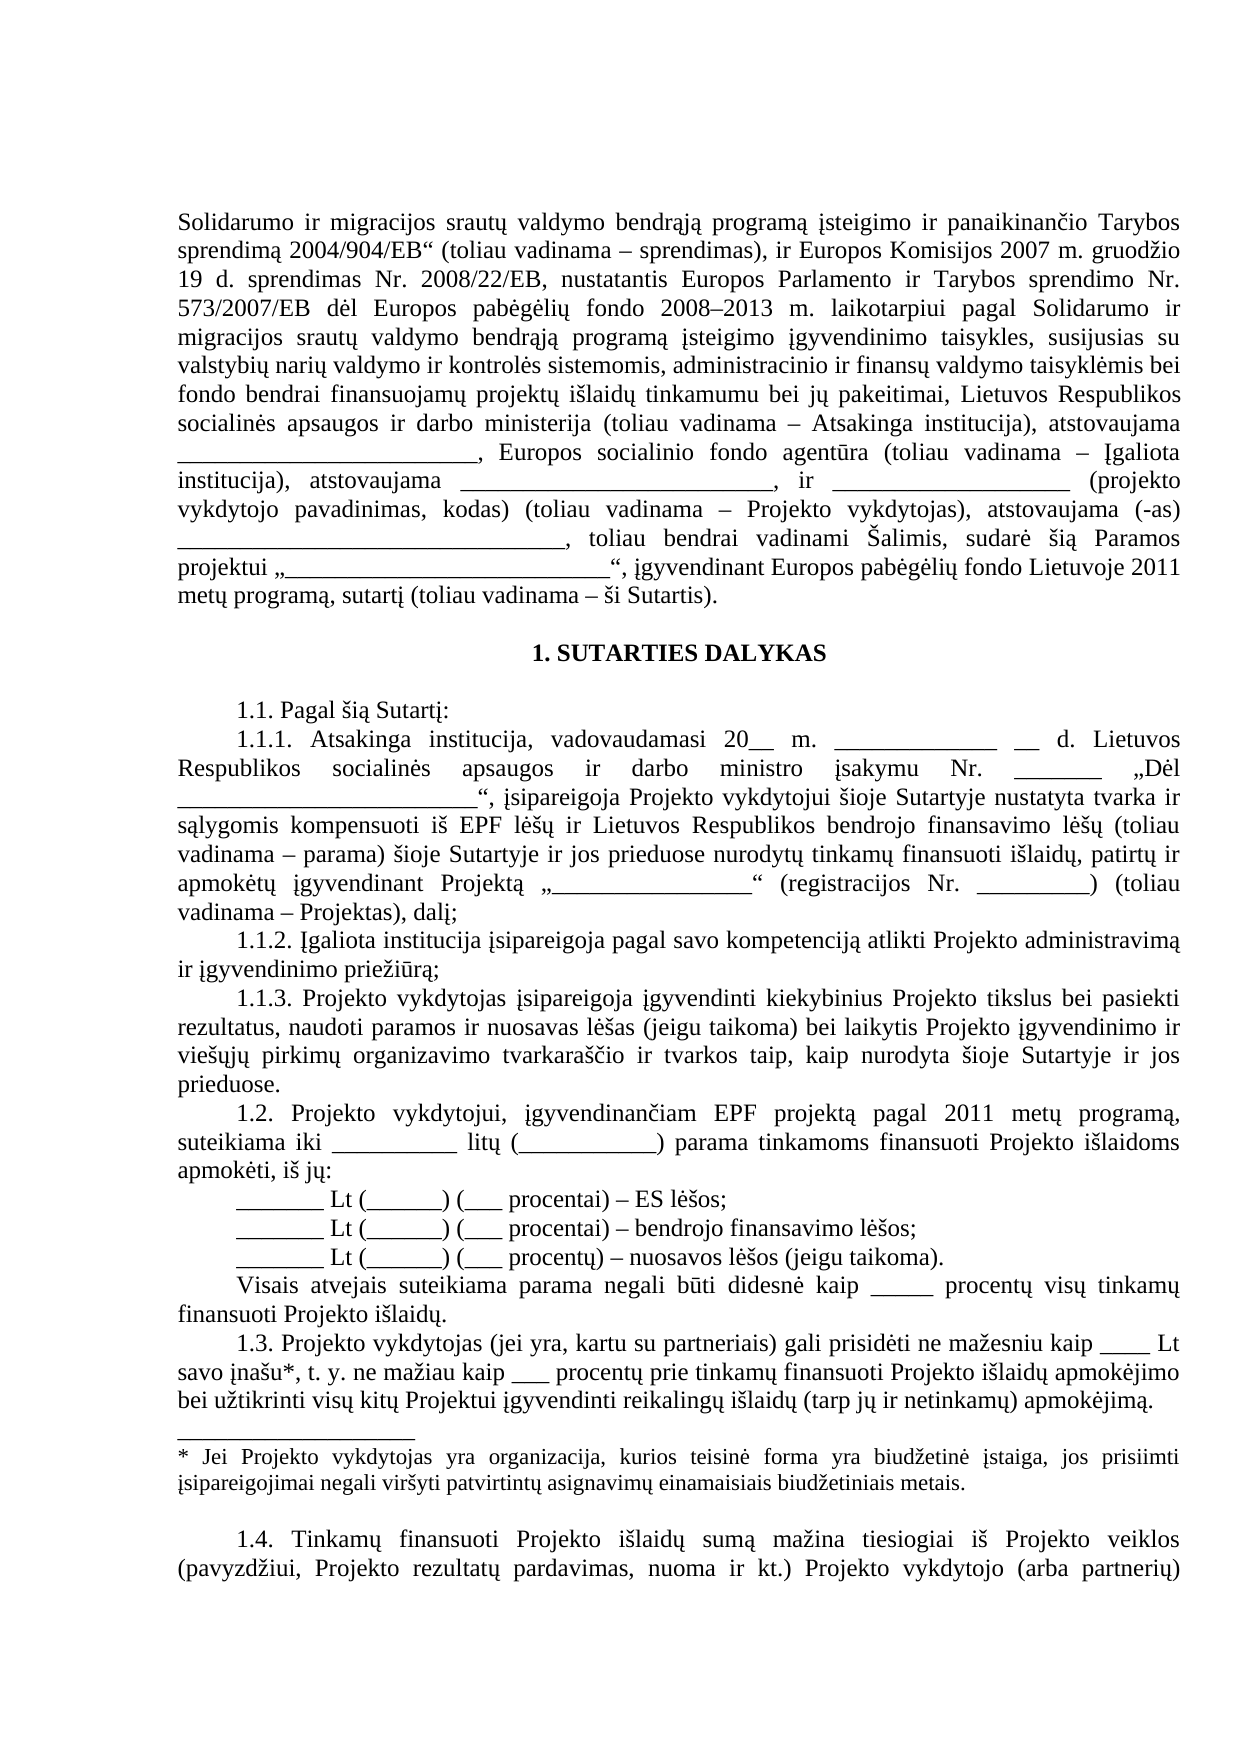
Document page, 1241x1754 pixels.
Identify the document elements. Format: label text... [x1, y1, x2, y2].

text ___________________ [177, 1414, 1181, 1443]
text _______ Lt (______) (___ procentai) – bendrojo finansavimo lėšos; [177, 1213, 1181, 1242]
text 1.3. Projekto vykdytojas (jei yra, kartu su partneriais) gali prisidėti ne mažesniu kaip ____ Lt savo įnašu*, t. y. ne mažiau kaip ___ procentų prie tinkamų finansuoti Projekto išlaidų apmokėjimo bei užtikrinti visų kitų Projektui įgyvendinti reikalingų išlaidų (tarp jų ir netinkamų) apmokėjimą. [177, 1328, 1181, 1414]
text Solidarumo ir migracijos srautų valdymo bendrąją programą įsteigimo ir panaikinančio Tarybos sprendimą 2004/904/EB“ (toliau vadinama – sprendimas), ir Europos Komisijos 2007 m. gruodžio 19 d. sprendimas Nr. 2008/22/EB, nustatantis Europos Parlamento ir Tarybos sprendimo Nr. 573/2007/EB dėl Europos pabėgėlių fondo 2008–2013 m. laikotarpiui pagal Solidarumo ir migracijos srautų valdymo bendrąją programą įsteigimo įgyvendinimo taisykles, susijusias su valstybių narių valdymo ir kontrolės sistemomis, administracinio ir finansų valdymo taisyklėmis bei fondo bendrai finansuojamų projektų išlaidų tinkamumu bei jų pakeitimai, Lietuvos Respublikos socialinės apsaugos ir darbo ministerija (toliau vadinama – Atsakinga institucija), atstovaujama ________________________, Europos socialinio fondo agentūra (toliau vadinama – Įgaliota institucija), atstovaujama _________________________, ir ___________________ (projekto vykdytojo pavadinimas, kodas) (toliau vadinama – Projekto vykdytojas), atstovaujama (-as) _______________________________, toliau bendrai vadinami Šalimis, sudarė šią Paramos projektui „__________________________“, įgyvendinant Europos pabėgėlių fondo Lietuvoje 2011 metų programą, sutartį (toliau vadinama – ši Sutartis). [177, 207, 1181, 609]
text 1.1.2. Įgaliota institucija įsipareigoja pagal savo kompetenciją atlikti Projekto administravimą ir įgyvendinimo priežiūrą; [177, 925, 1181, 983]
text 1.1. Pagal šią Sutartį: [177, 695, 1181, 724]
text Visais atvejais suteikiama parama negali būti didesnė kaip _____ procentų visų tinkamų finansuoti Projekto išlaidų. [177, 1270, 1181, 1328]
text 1.2. Projekto vykdytojui, įgyvendinančiam EPF projektą pagal 2011 metų programą, suteikiama iki __________ litų (___________) parama tinkamoms finansuoti Projekto išlaidoms apmokėti, iš jų: [177, 1098, 1181, 1184]
text 1.1.3. Projekto vykdytojas įsipareigoja įgyvendinti kiekybinius Projekto tikslus bei pasiekti rezultatus, naudoti paramos ir nuosavas lėšas (jeigu taikoma) bei laikytis Projekto įgyvendinimo ir viešųjų pirkimų organizavimo tvarkaraščio ir tvarkos taip, kaip nurodyta šioje Sutartyje ir jos prieduose. [177, 983, 1181, 1098]
text _______ Lt (______) (___ procentai) – ES lėšos; [177, 1184, 1181, 1213]
text 1. SUTARTIES DALYKAS [177, 638, 1181, 667]
text * Jei Projekto vykdytojas yra organizacija, kurios teisinė forma yra biudžetinė įstaiga, jos prisiimti įsipareigojimai negali viršyti patvirtintų asignavimų einamaisiais biudžetiniais metais. [177, 1443, 1181, 1496]
text 1.4. Tinkamų finansuoti Projekto išlaidų sumą mažina tiesiogiai iš Projekto veiklos (pavyzdžiui, Projekto rezultatų pardavimas, nuoma ir kt.) Projekto vykdytojo (arba partnerių) [177, 1524, 1181, 1582]
text _______ Lt (______) (___ procentų) – nuosavos lėšos (jeigu taikoma). [177, 1242, 1181, 1270]
text 1.1.1. Atsakinga institucija, vadovaudamasi 20__ m. _____________ __ d. Lietuvos Respublikos socialinės apsaugos ir darbo ministro įsakymu Nr. _______ „Dėl ________________________“, įsipareigoja Projekto vykdytojui šioje Sutartyje nustatyta tvarka ir sąlygomis kompensuoti iš EPF lėšų ir Lietuvos Respublikos bendrojo finansavimo lėšų (toliau vadinama – parama) šioje Sutartyje ir jos prieduose nurodytų tinkamų finansuoti išlaidų, patirtų ir apmokėtų įgyvendinant Projektą „________________“ (registracijos Nr. _________) (toliau vadinama – Projektas), dalį; [177, 724, 1181, 925]
